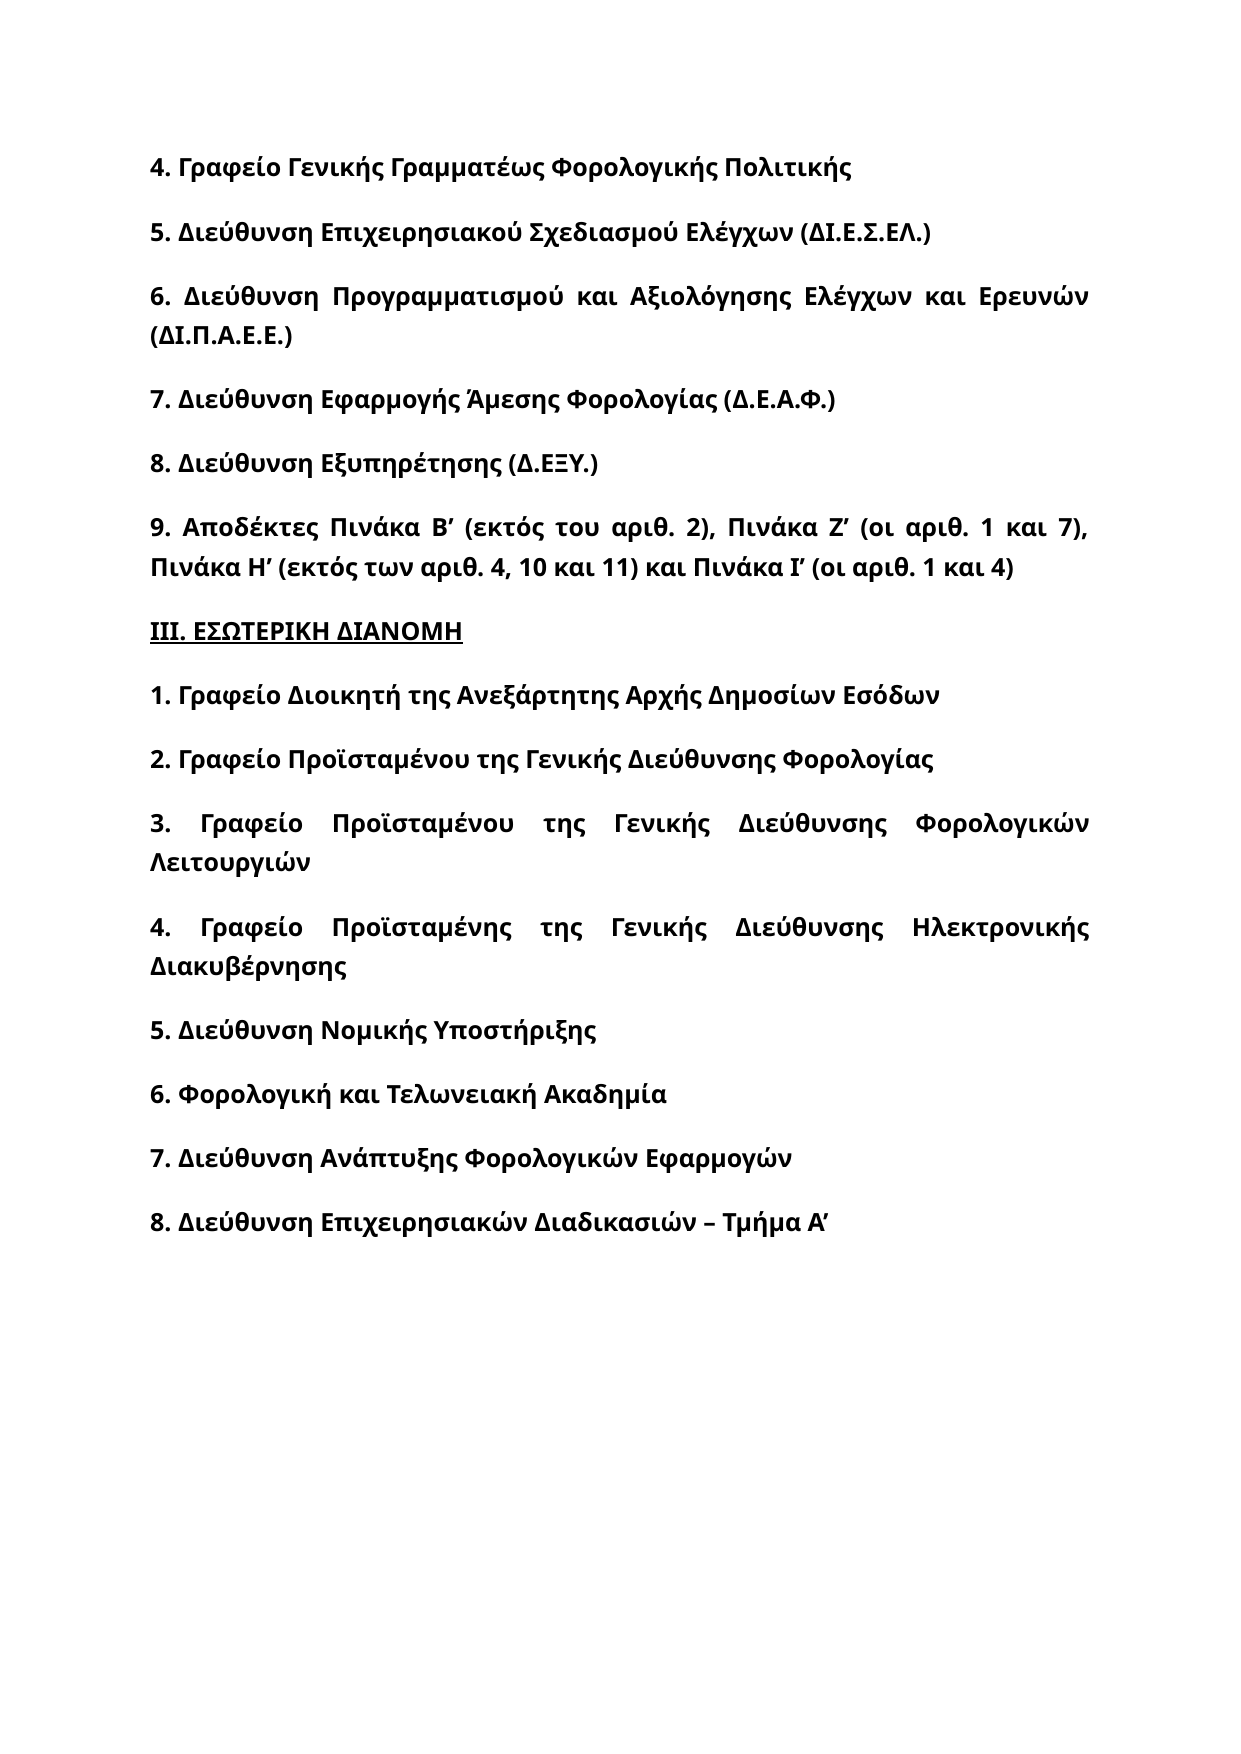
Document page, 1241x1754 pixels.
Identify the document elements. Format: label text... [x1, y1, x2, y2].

text 4. Γραφείo Προϊσταμένης της Γενικής Διεύθυνσης Ηλεκτρονικής Διακυβέρνησης [150, 909, 1090, 982]
text 2. Γραφείo Προϊσταμένου της Γενικής Διεύθυνσης Φορολογίας [150, 742, 1090, 776]
text 8. Διεύθυνση Επιχειρησιακών Διαδικασιών – Τμήμα Α’ [150, 1205, 1090, 1239]
text ΙΙΙ. ΕΣΩΤΕΡΙΚΗ ΔΙΑΝΟΜΗ [150, 613, 1090, 647]
text 6. Φορολογική και Τελωνειακή Ακαδημία [150, 1077, 1090, 1111]
text 5. Διεύθυνση Νομικής Υποστήριξης [150, 1012, 1090, 1047]
text 6. Διεύθυνση Προγραμματισμού και Αξιολόγησης Ελέγχων και Ερευνών (ΔΙ.Π.Α.Ε.Ε.) [150, 278, 1090, 352]
text 1. Γραφείο Διοικητή της Ανεξάρτητης Αρχής Δημοσίων Εσόδων [150, 677, 1090, 712]
text 8. Διεύθυνση Εξυπηρέτησης (Δ.ΕΞΥ.) [150, 446, 1090, 480]
text 4. Γραφείο Γενικής Γραμματέως Φορολογικής Πολιτικής [150, 150, 1090, 184]
text 7. Διεύθυνση Εφαρμογής Άμεσης Φορολογίας (Δ.Ε.Α.Φ.) [150, 382, 1090, 416]
text 7. Διεύθυνση Ανάπτυξης Φορολογικών Εφαρμογών [150, 1141, 1090, 1175]
text 3. Γραφείo Προϊσταμένου της Γενικής Διεύθυνσης Φορολογικών Λειτουργιών [150, 806, 1090, 879]
text 9. Αποδέκτες Πινάκα Β’ (εκτός του αριθ. 2), Πινάκα Ζ’ (οι αριθ. 1 και 7), Πινάκα Η’ (εκτός των αριθ. 4, 10 και 11) και Πινάκα Ι’ (οι αριθ. 1 και 4) [150, 510, 1090, 583]
text 5. Διεύθυνση Επιχειρησιακού Σχεδιασμού Ελέγχων (ΔΙ.Ε.Σ.ΕΛ.) [150, 214, 1090, 248]
